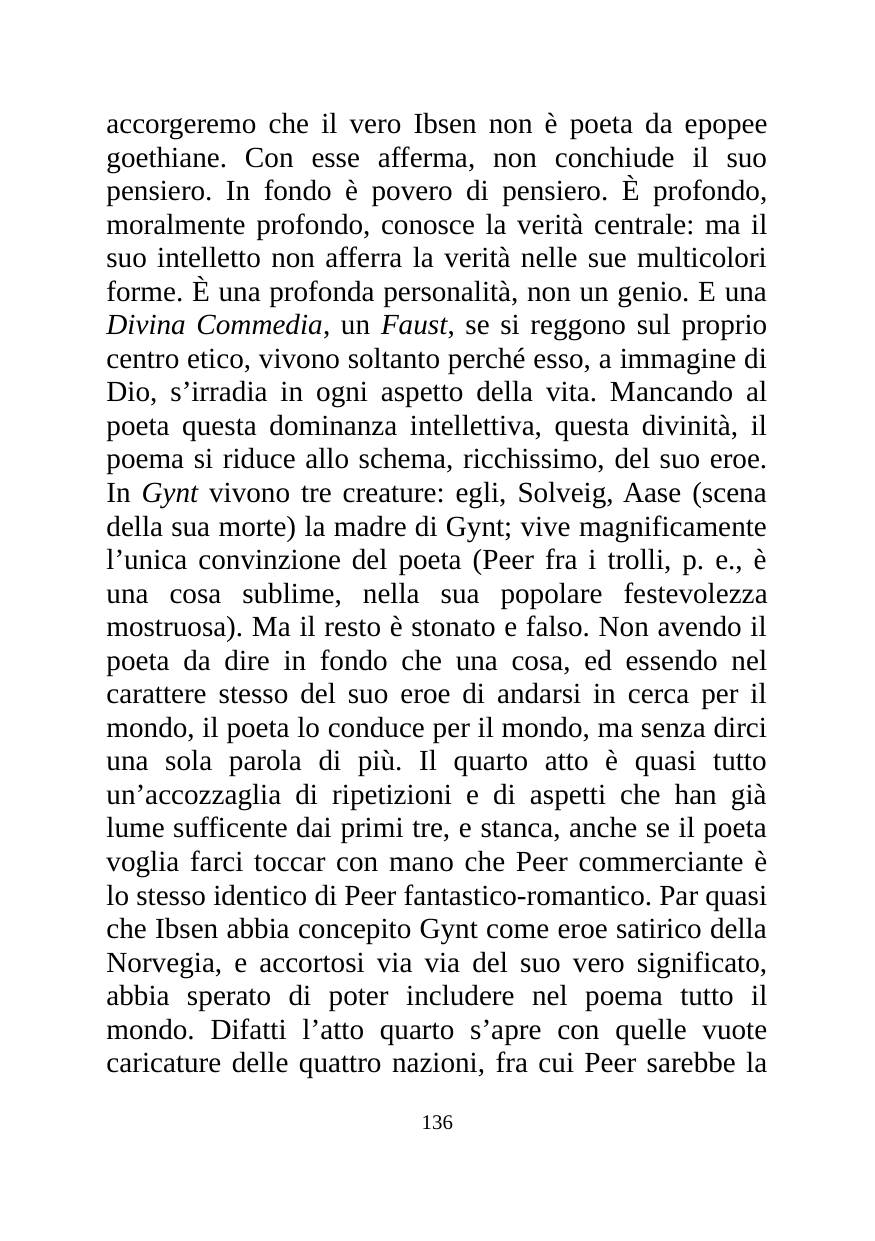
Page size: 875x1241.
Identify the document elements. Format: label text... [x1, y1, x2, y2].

text accorgeremo che il vero Ibsen non è poeta da epopee goethiane. Con esse afferma, non conchiude il suo pensiero. In fondo è povero di pensiero. È profondo, moralmente profondo, conosce la verità centrale: ma il suo intelletto non afferra la verità nelle sue multicolori forme. È una profonda personalità, non un genio. E una Divina Commedia, un Faust, se si reggono sul proprio centro etico, vivono soltanto perché esso, a immagine di Dio, s’irradia in ogni aspetto della vita. Mancando al poeta questa dominanza intellettiva, questa divinità, il poema si riduce allo schema, ricchissimo, del suo eroe. In Gynt vivono tre creature: egli, Solveig, Aase (scena della sua morte) la madre di Gynt; vive magnificamente l’unica convinzione del poeta (Peer fra i trolli, p. e., è una cosa sublime, nella sua popolare festevolezza mostruosa). Ma il resto è stonato e falso. Non avendo il poeta da dire in fondo che una cosa, ed essendo nel carattere stesso del suo eroe di andarsi in cerca per il mondo, il poeta lo conduce per il mondo, ma senza dirci una sola parola di più. Il quarto atto è quasi tutto un’accozzaglia di ripetizioni e di aspetti che han già lume sufficente dai primi tre, e stanca, anche se il poeta voglia farci toccar con mano che Peer commerciante è lo stesso identico di Peer fantastico-romantico. Par quasi che Ibsen abbia concepito Gynt come eroe satirico della Norvegia, e accortosi via via del suo vero significato, abbia sperato di poter includere nel poema tutto il mondo. Difatti l’atto quarto s’apre con quelle vuote caricature delle quattro nazioni, fra cui Peer sarebbe la [106, 106, 768, 1079]
